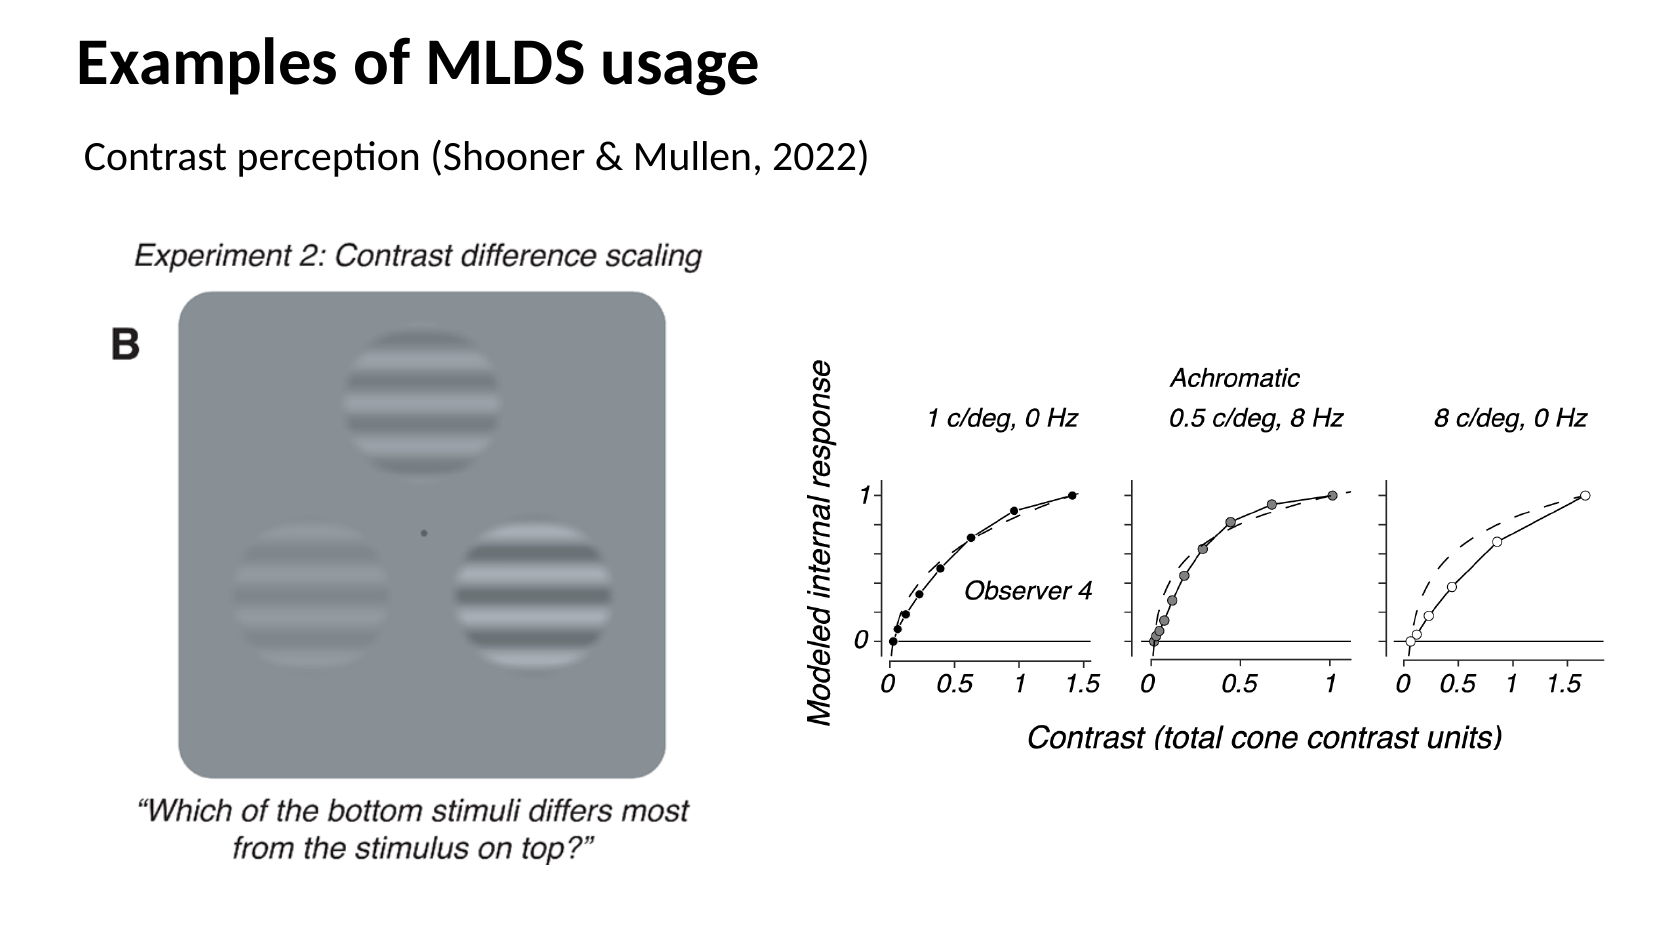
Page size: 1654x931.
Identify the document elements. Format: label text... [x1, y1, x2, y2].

picture [799, 337, 1633, 751]
text_box Contrast perception (Shooner & Mullen, 2022) [69, 132, 1570, 231]
picture [109, 225, 713, 865]
title Examples of MLDS usage [76, 0, 1566, 146]
